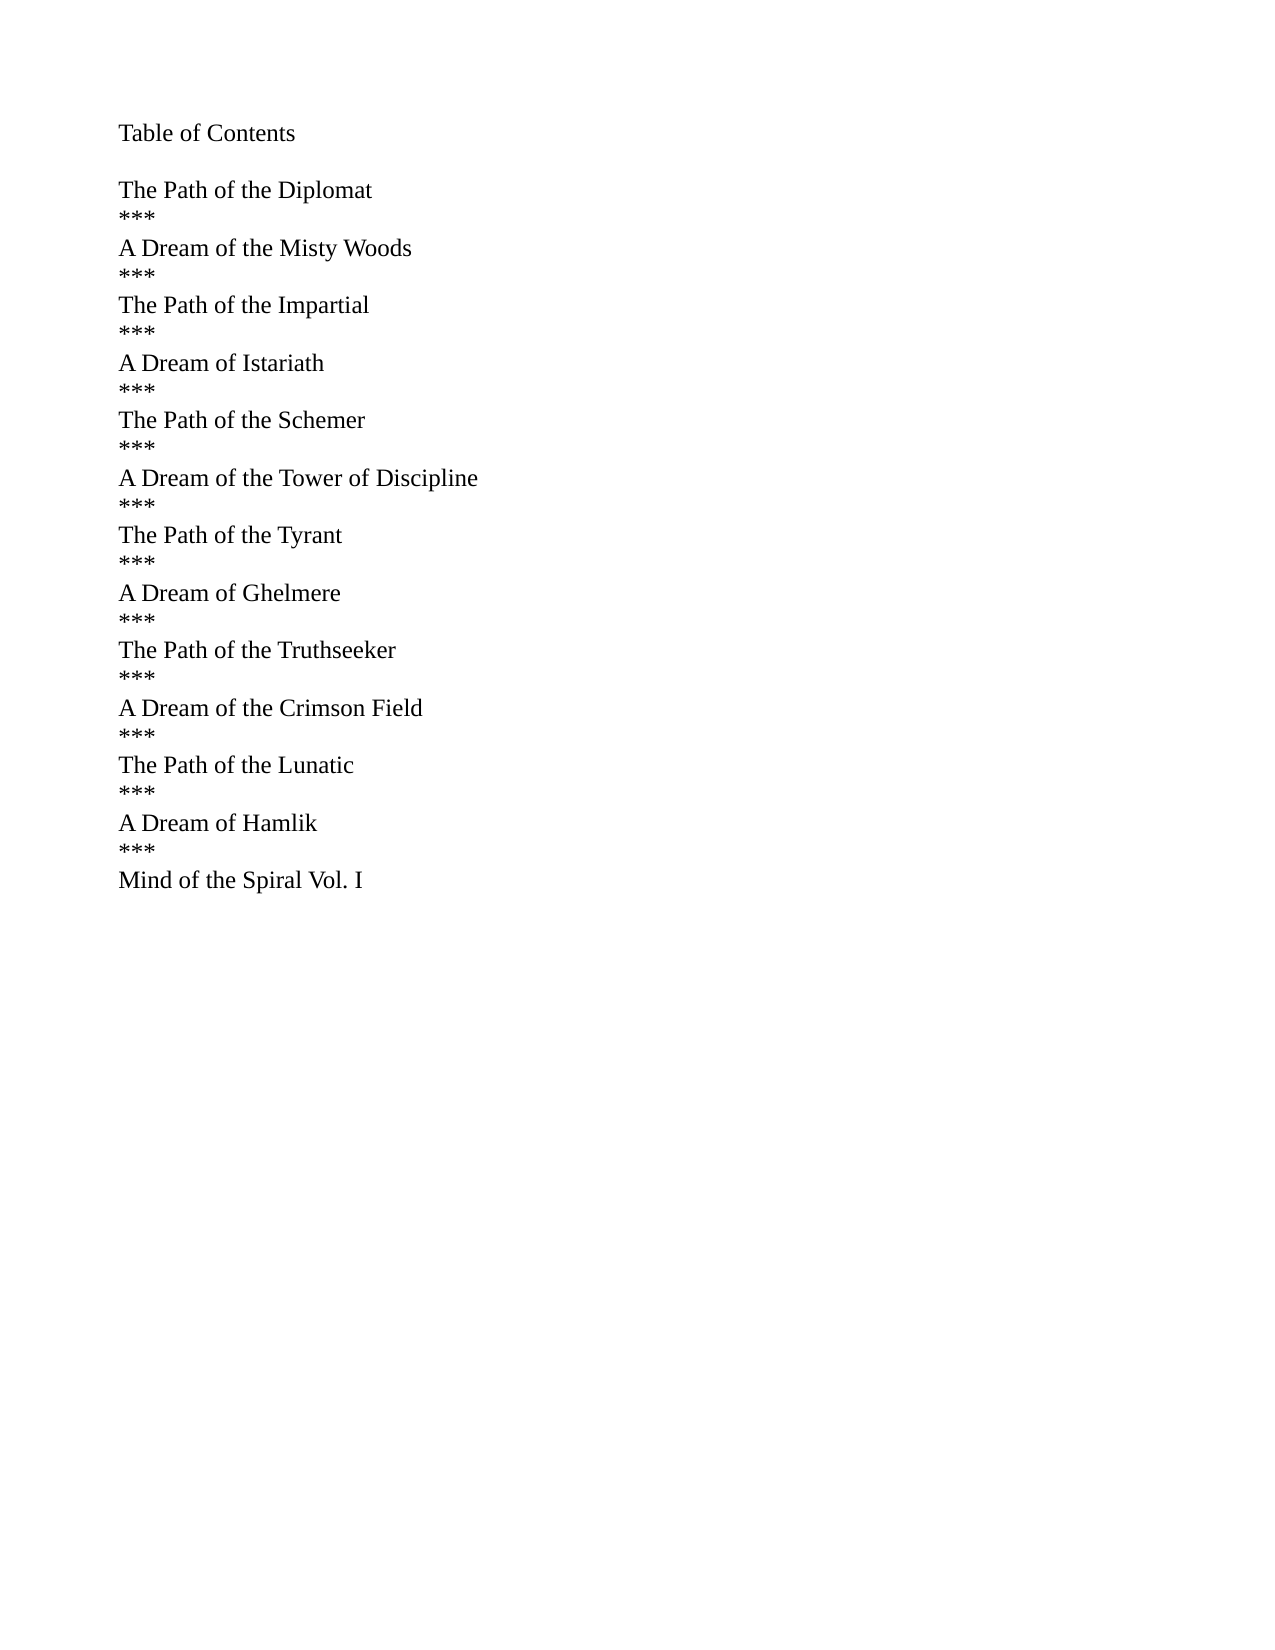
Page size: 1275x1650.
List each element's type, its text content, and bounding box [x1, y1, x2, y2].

text Table of Contents [118, 118, 1157, 147]
text *** [118, 779, 1157, 808]
text A Dream of the Misty Woods [118, 233, 1157, 262]
text *** [118, 262, 1157, 291]
text Mind of the Spiral Vol. I [118, 866, 1157, 894]
text *** [118, 204, 1157, 233]
text The Path of the Lunatic [118, 751, 1157, 779]
text The Path of the Truthseeker [118, 636, 1157, 664]
text *** [118, 434, 1157, 463]
text *** [118, 319, 1157, 348]
text *** [118, 837, 1157, 866]
text A Dream of the Crimson Field [118, 693, 1157, 722]
text A Dream of the Tower of Discipline [118, 463, 1157, 492]
text A Dream of Ghelmere [118, 578, 1157, 607]
text *** [118, 607, 1157, 636]
text The Path of the Impartial [118, 291, 1157, 319]
text *** [118, 722, 1157, 751]
text The Path of the Schemer [118, 406, 1157, 434]
text The Path of the Diplomat [118, 176, 1157, 204]
text *** [118, 377, 1157, 406]
text *** [118, 549, 1157, 578]
text The Path of the Tyrant [118, 521, 1157, 549]
text A Dream of Istariath [118, 348, 1157, 377]
text *** [118, 492, 1157, 521]
text *** [118, 664, 1157, 693]
text A Dream of Hamlik [118, 808, 1157, 837]
